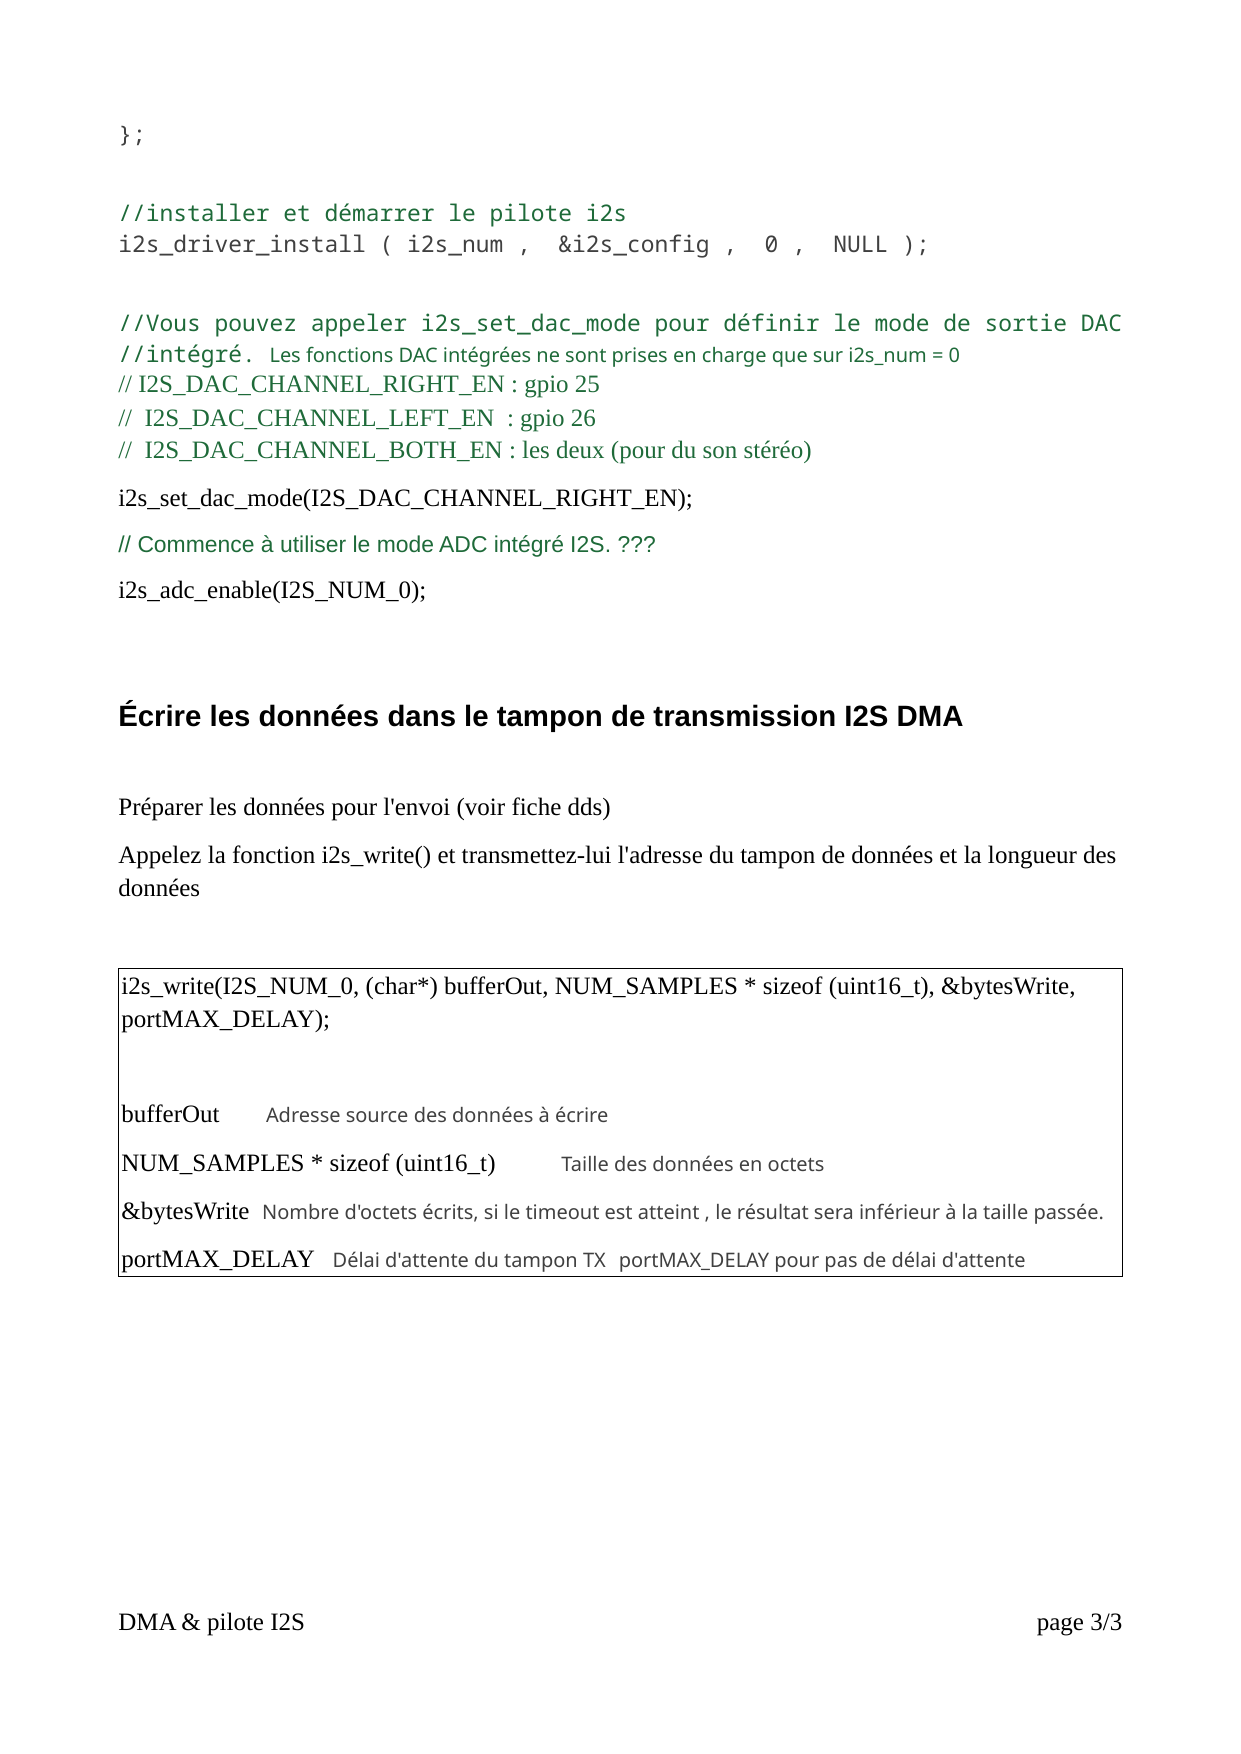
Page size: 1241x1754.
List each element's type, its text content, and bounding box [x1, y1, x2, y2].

text //installer et démarrer le pilote i2s [118, 197, 1122, 228]
text i2s_adc_enable(I2S_NUM_0); [118, 576, 1122, 604]
text //Vous pouvez appeler i2s_set_dac_mode pour définir le mode de sortie DAC //intégré. Les fonctions DAC intégrées ne sont prises en charge que sur i2s_num = 0 [118, 307, 1122, 369]
text i2s_driver_install ( i2s_num , &i2s_config , 0 , NULL ); [118, 228, 1122, 259]
text Préparer les données pour l'envoi (voir fiche dds) [118, 792, 1122, 821]
text &bytesWrite Nombre d'octets écrits, si le timeout est atteint , le résultat sera inférieur à la taille passée. [119, 1193, 1122, 1225]
text }; [118, 118, 1122, 149]
text bufferOut Adresse source des données à écrire [119, 1097, 1122, 1129]
text // Commence à utiliser le mode ADC intégré I2S. ??? [118, 531, 1122, 557]
text NUM_SAMPLES * sizeof (uint16_t) Taille des données en octets [119, 1145, 1122, 1177]
text i2s_write(I2S_NUM_0, (char*) bufferOut, NUM_SAMPLES * sizeof (uint16_t), &bytesWrite, portMAX_DELAY); [119, 969, 1122, 1033]
text // I2S_DAC_CHANNEL_RIGHT_EN : gpio 25 // I2S_DAC_CHANNEL_LEFT_EN : gpio 26 // I2S_DAC_CHANNEL_BOTH_EN : les deux (pour du son stéréo) [118, 369, 1122, 464]
subtitle Écrire les données dans le tampon de transmission I2S DMA [118, 699, 1122, 732]
text Appelez la fonction i2s_write() et transmettez-lui l'adresse du tampon de données et la longueur des données [118, 840, 1122, 902]
text i2s_set_dac_mode(I2S_DAC_CHANNEL_RIGHT_EN); [118, 483, 1122, 512]
text portMAX_DELAY Délai d'attente du tampon TX portMAX_DELAY pour pas de délai d'attente [119, 1241, 1122, 1276]
